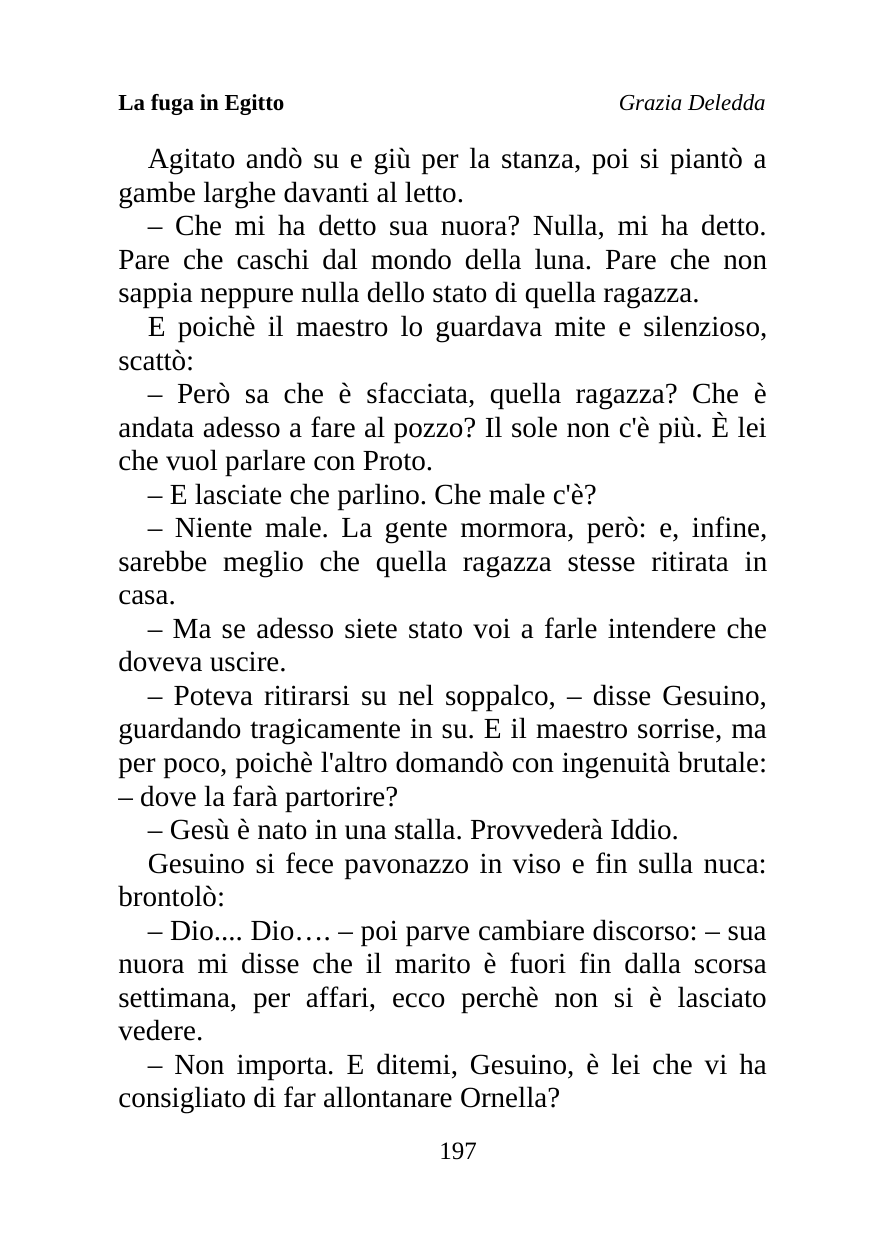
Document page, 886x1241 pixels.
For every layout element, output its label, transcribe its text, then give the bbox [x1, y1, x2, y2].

text – Che mi ha detto sua nuora? Nulla, mi ha detto. Pare che caschi dal mondo della luna. Pare che non sappia neppure nulla dello stato di quella ragazza. [118, 208, 768, 309]
text – Ma se adesso siete stato voi a farle intendere che doveva uscire. [118, 611, 768, 678]
text – Niente male. La gente mormora, però: e, infine, sarebbe meglio che quella ragazza stesse ritirata in casa. [118, 510, 768, 611]
text – Poteva ritirarsi su nel soppalco, – disse Gesuino, guardando tragicamente in su. E il maestro sorrise, ma per poco, poichè l'altro domandò con ingenuità brutale: – dove la farà partorire? [118, 678, 768, 812]
text – Però sa che è sfacciata, quella ragazza? Che è andata adesso a fare al pozzo? Il sole non c'è più. È lei che vuol parlare con Proto. [118, 376, 768, 477]
text – E lasciate che parlino. Che male c'è? [118, 477, 768, 510]
text Gesuino si fece pavonazzo in viso e fin sulla nuca: brontolò: [118, 846, 768, 913]
text – Dio.... Dio…. – poi parve cambiare discorso: – sua nuora mi disse che il marito è fuori fin dalla scorsa settimana, per affari, ecco perchè non si è lasciato vedere. [118, 913, 768, 1047]
text – Gesù è nato in una stalla. Provvederà Iddio. [118, 812, 768, 846]
text E poichè il maestro lo guardava mite e silenzioso, scattò: [118, 309, 768, 376]
text Agitato andò su e giù per la stanza, poi si piantò a gambe larghe davanti al letto. [118, 141, 768, 208]
text – Non importa. E ditemi, Gesuino, è lei che vi ha consigliato di far allontanare Ornella? [118, 1047, 768, 1114]
